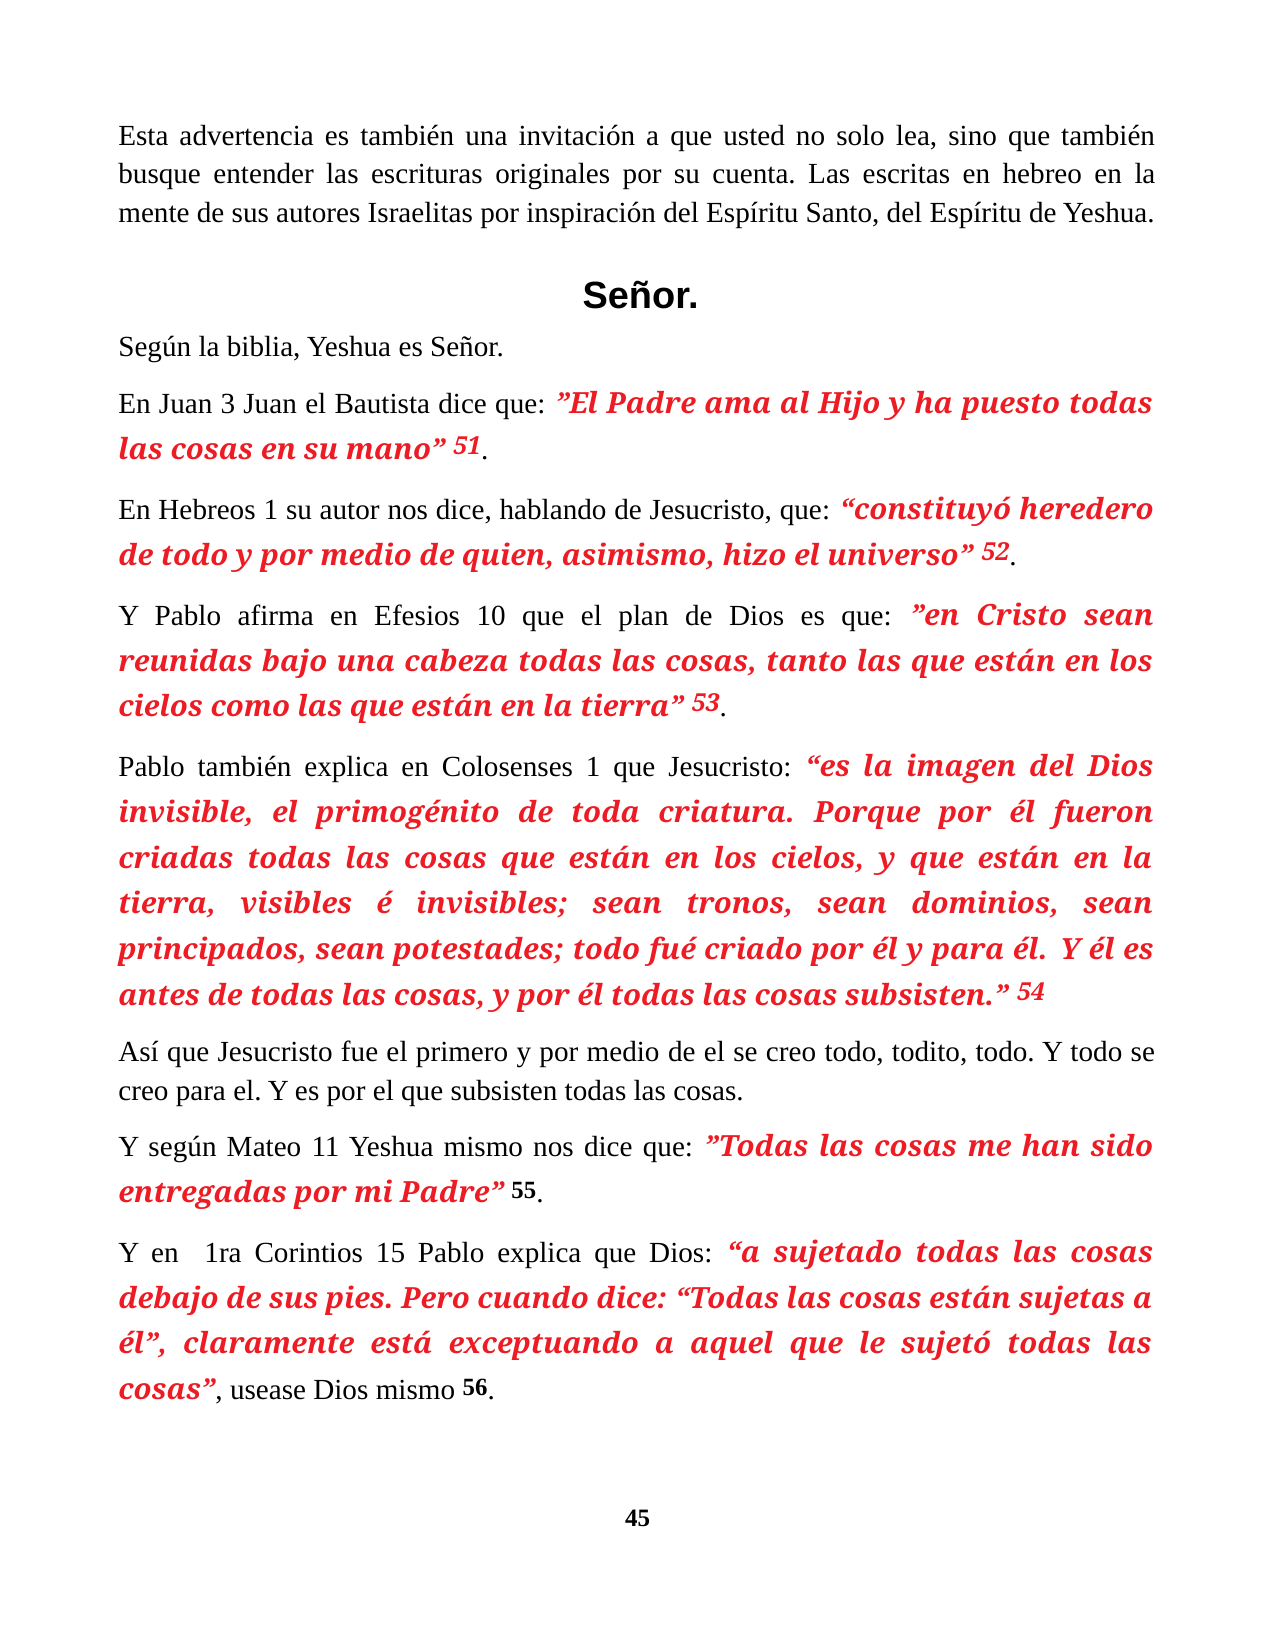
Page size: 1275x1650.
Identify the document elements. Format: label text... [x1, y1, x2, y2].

text Según la biblia, Yeshua es Señor. [118, 329, 1157, 363]
text Esta advertencia es también una invitación a que usted no solo lea, sino que también busque entender las escrituras originales por su cuenta. Las escritas en hebreo en la mente de sus autores Israelitas por inspiración del Espíritu Santo, del Espíritu de Yeshua. [118, 118, 1157, 229]
text Y Pablo afirma en Efesios 10 que el plan de Dios es que: ”en Cristo sean reunidas bajo una cabeza todas las cosas, tanto las que están en los cielos como las que están en la tierra” . [118, 594, 1157, 725]
text Y según Mateo 11 Yeshua mismo nos dice que: ”Todas las cosas me han sido entregadas por mi Padre” . [118, 1126, 1157, 1211]
text Así que Jesucristo fue el primero y por medio de el se creo todo, todito, todo. Y todo se creo para el. Y es por el que subsisten todas las cosas. [118, 1034, 1157, 1106]
text En Hebreos 1 su autor nos dice, hablando de Jesucristo, que: “constituyó heredero de todo y por medio de quien, asimismo, hizo el universo” . [118, 488, 1157, 574]
text Pablo también explica en Colosenses 1 que Jesucristo: “es la imagen del Dios invisible, el primogénito de toda criatura. Porque por él fueron criadas todas las cosas que están en los cielos, y que están en la tierra, visibles é invisibles; sean tronos, sean dominios, sean principados, sean potestades; todo fué criado por él y para él. Y él es antes de todas las cosas, y por él todas las cosas subsisten.” [118, 746, 1157, 1013]
subtitle Señor. [124, 273, 1157, 317]
text Y en 1ra Corintios 15 Pablo explica que Dios: “a sujetado todas las cosas debajo de sus pies. Pero cuando dice: “Todas las cosas están sujetas a él”, claramente está exceptuando a aquel que le sujetó todas las cosas”, usease Dios mismo . [118, 1232, 1157, 1408]
text En Juan 3 Juan el Bautista dice que: ”El Padre ama al Hijo y ha puesto todas las cosas en su mano” . [118, 383, 1157, 468]
